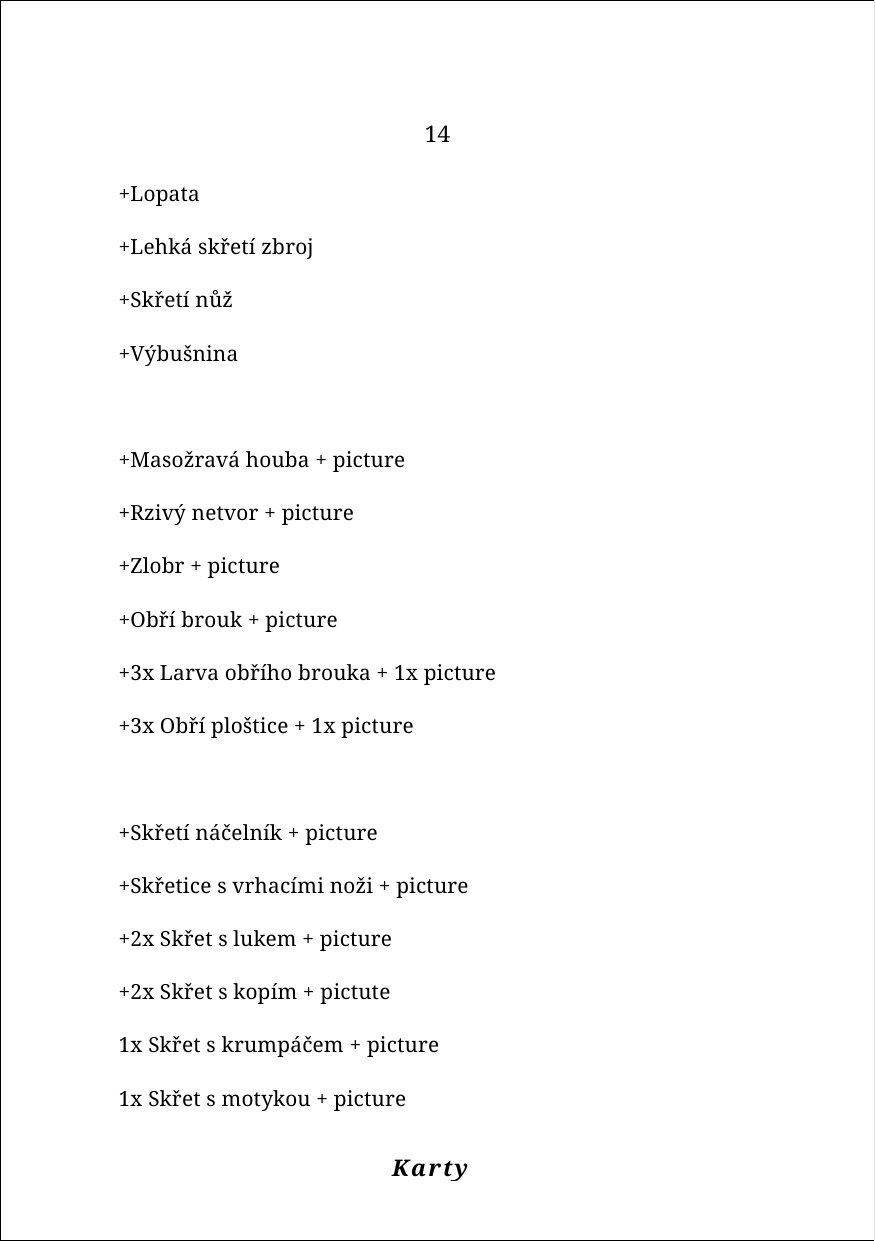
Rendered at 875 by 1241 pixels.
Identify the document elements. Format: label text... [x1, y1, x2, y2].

text +Skřetí náčelník + picture [118, 818, 756, 846]
text +Obří brouk + picture [118, 605, 756, 633]
text +Výbušnina [118, 339, 756, 367]
text +Lopata [118, 179, 756, 207]
text +2x Skřet s lukem + picture [118, 924, 756, 953]
text +2x Skřet s kopím + pictute [118, 977, 756, 1006]
text +Skřetí nůž [118, 285, 756, 314]
text +Masožravá houba + picture [118, 445, 756, 473]
text +3x Larva obřího brouka + 1x picture [118, 658, 756, 686]
text +Lehká skřetí zbroj [118, 232, 756, 261]
text +Zlobr + picture [118, 552, 756, 580]
text +3x Obří ploštice + 1x picture [118, 711, 756, 740]
text 1x Skřet s krumpáčem + picture [118, 1031, 756, 1059]
text +Skřetice s vrhacími noži + picture [118, 871, 756, 899]
text 1x Skřet s motykou + picture [118, 1084, 756, 1112]
text +Rzivý netvor + picture [118, 498, 756, 527]
